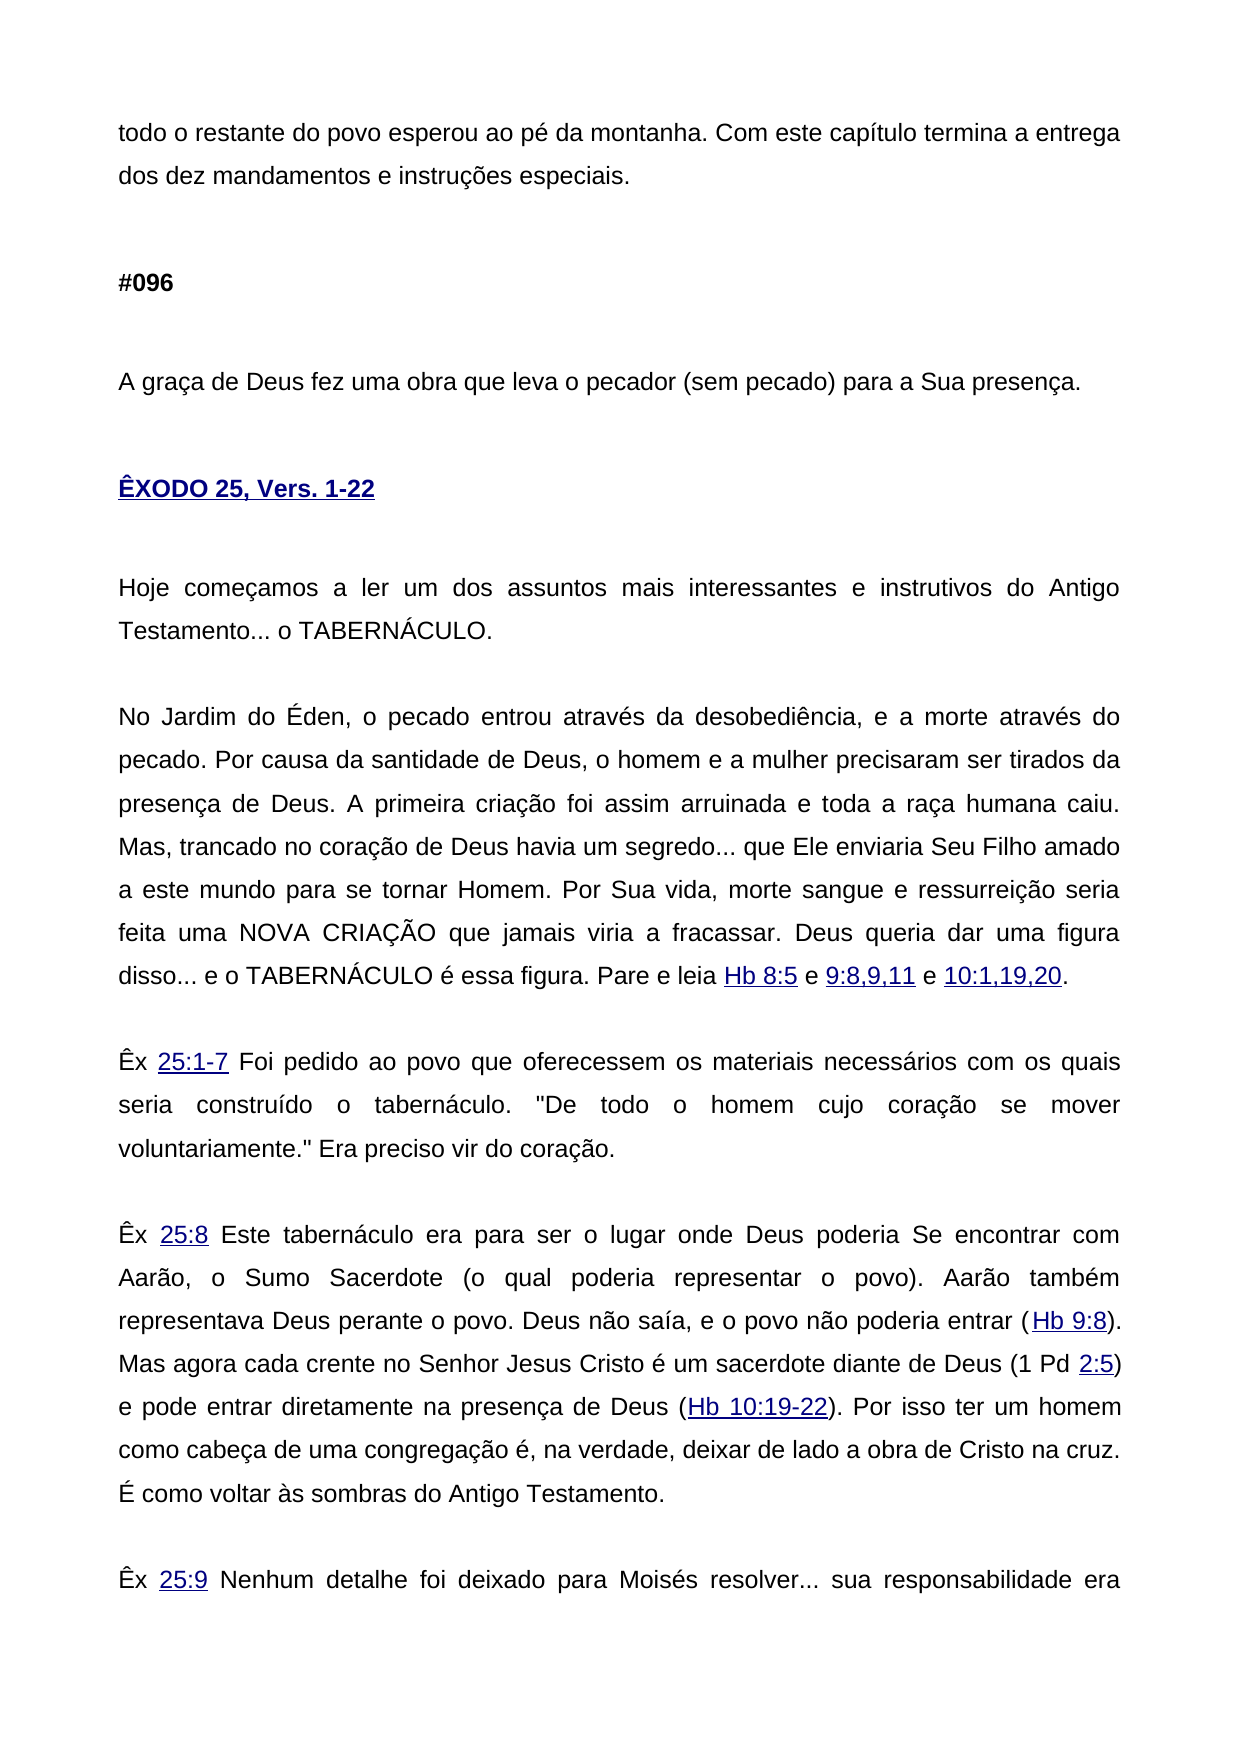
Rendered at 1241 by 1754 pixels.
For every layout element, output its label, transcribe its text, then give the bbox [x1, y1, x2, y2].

subtitle #096 [118, 268, 1122, 297]
subtitle ÊXODO 25, Vers. 1-22 [118, 474, 1122, 503]
text todo o restante do povo esperou ao pé da montanha. Com este capítulo termina a entrega dos dez mandamentos e instruções especiais. [118, 118, 1122, 190]
text A graça de Deus fez uma obra que leva o pecador (sem pecado) para a Sua presença. [118, 367, 1122, 396]
text Êx 25:9 Nenhum detalhe foi deixado para Moisés resolver... sua responsabilidade era [118, 1565, 1122, 1593]
text Hoje começamos a ler um dos assuntos mais interessantes e instrutivos do Antigo Testamento... o TABERNÁCULO. [118, 573, 1122, 645]
text Êx 25:8 Este tabernáculo era para ser o lugar onde Deus poderia Se encontrar com Aarão, o Sumo Sacerdote (o qual poderia representar o povo). Aarão também representava Deus perante o povo. Deus não saía, e o povo não poderia entrar (Hb 9:8). Mas agora cada crente no Senhor Jesus Cristo é um sacerdote diante de Deus (1 Pd 2:5) e pode entrar diretamente na presença de Deus (Hb 10:19-22). Por isso ter um homem como cabeça de uma congregação é, na verdade, deixar de lado a obra de Cristo na cruz. É como voltar às sombras do Antigo Testamento. [118, 1220, 1122, 1507]
text Êx 25:1-7 Foi pedido ao povo que oferecessem os materiais necessários com os quais seria construído o tabernáculo. "De todo o homem cujo coração se mover voluntariamente." Era preciso vir do coração. [118, 1047, 1122, 1162]
text No Jardim do Éden, o pecado entrou através da desobediência, e a morte através do pecado. Por causa da santidade de Deus, o homem e a mulher precisaram ser tirados da presença de Deus. A primeira criação foi assim arruinada e toda a raça humana caiu. Mas, trancado no coração de Deus havia um segredo... que Ele enviaria Seu Filho amado a este mundo para se tornar Homem. Por Sua vida, morte sangue e ressurreição seria feita uma NOVA CRIAÇÃO que jamais viria a fracassar. Deus queria dar uma figura disso... e o TABERNÁCULO é essa figura. Pare e leia Hb 8:5 e 9:8,9,11 e 10:1,19,20. [118, 702, 1122, 990]
